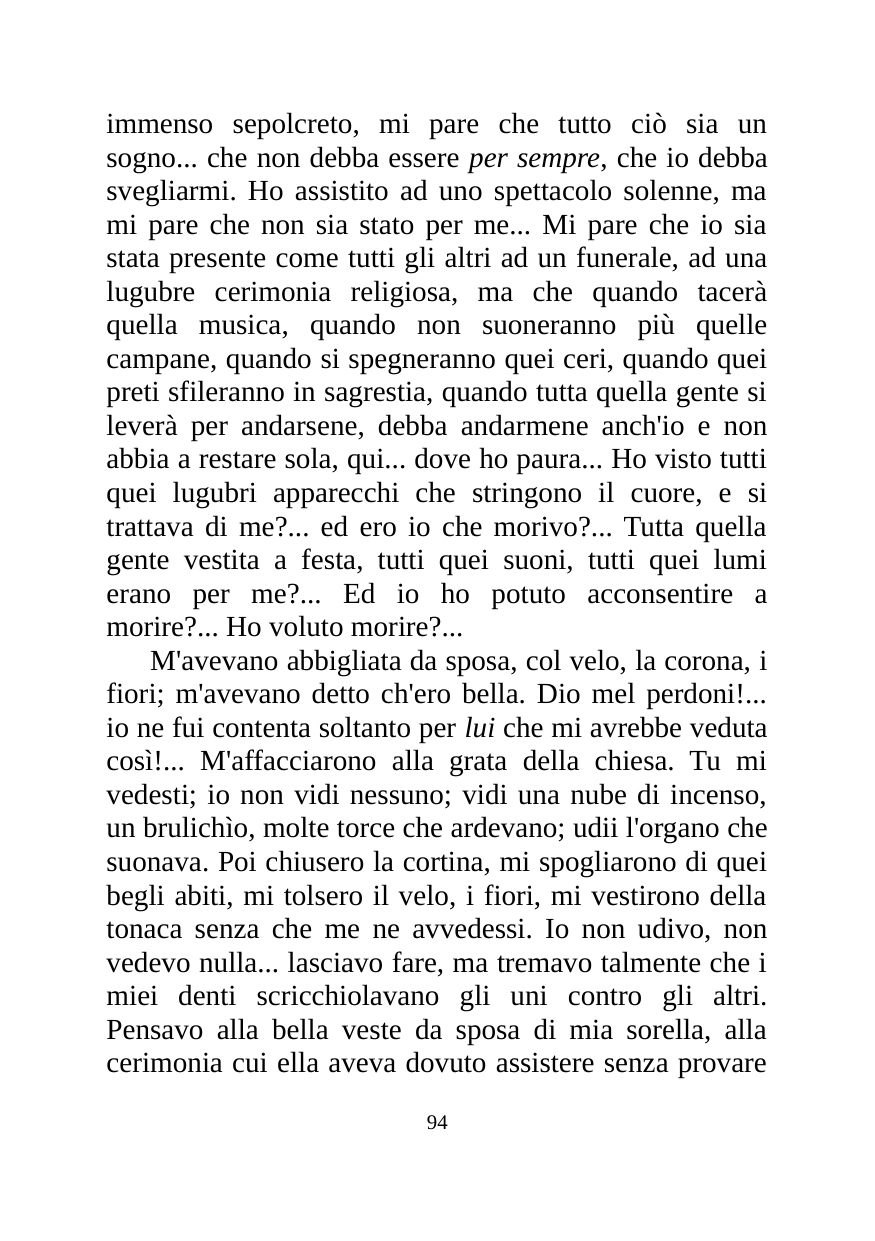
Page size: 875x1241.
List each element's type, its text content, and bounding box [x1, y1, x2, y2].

text M'avevano abbigliata da sposa, col velo, la corona, i fiori; m'avevano detto ch'ero bella. Dio mel perdoni!... io ne fui contenta soltanto per lui che mi avrebbe veduta così!... M'affacciarono alla grata della chiesa. Tu mi vedesti; io non vidi nessuno; vidi una nube di incenso, un brulichìo, molte torce che ardevano; udii l'organo che suonava. Poi chiusero la cortina, mi spogliarono di quei begli abiti, mi tolsero il velo, i fiori, mi vestirono della tonaca senza che me ne avvedessi. Io non udivo, non vedevo nulla... lasciavo fare, ma tremavo talmente che i miei denti scricchiolavano gli uni contro gli altri. Pensavo alla bella veste da sposa di mia sorella, alla cerimonia cui ella aveva dovuto assistere senza provare [106, 643, 768, 1079]
text immenso sepolcreto, mi pare che tutto ciò sia un sogno... che non debba essere per sempre, che io debba svegliarmi. Ho assistito ad uno spettacolo solenne, ma mi pare che non sia stato per me... Mi pare che io sia stata presente come tutti gli altri ad un funerale, ad una lugubre cerimonia religiosa, ma che quando tacerà quella musica, quando non suoneranno più quelle campane, quando si spegneranno quei ceri, quando quei preti sfileranno in sagrestia, quando tutta quella gente si leverà per andarsene, debba andarmene anch'io e non abbia a restare sola, qui... dove ho paura... Ho visto tutti quei lugubri apparecchi che stringono il cuore, e si trattava di me?... ed ero io che morivo?... Tutta quella gente vestita a festa, tutti quei suoni, tutti quei lumi erano per me?... Ed io ho potuto acconsentire a morire?... Ho voluto morire?... [106, 106, 768, 643]
